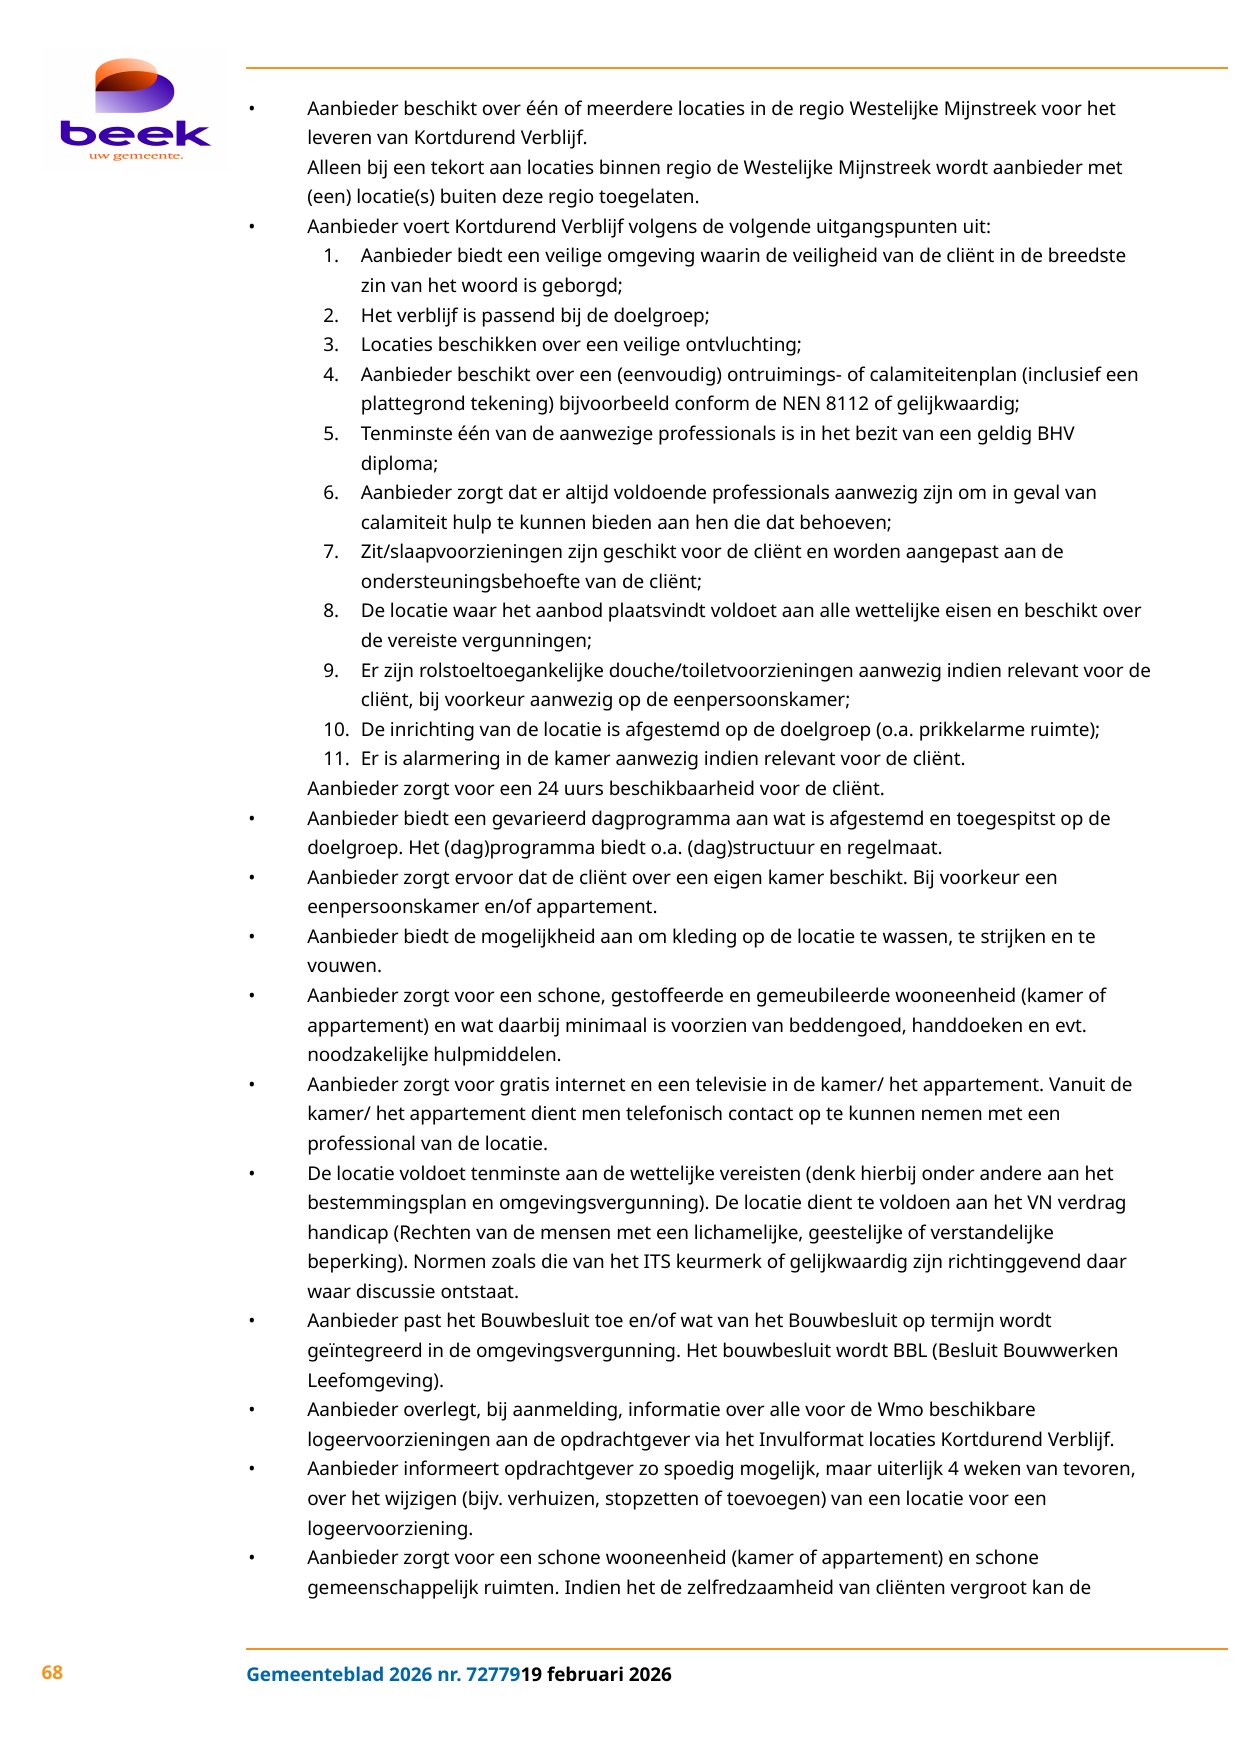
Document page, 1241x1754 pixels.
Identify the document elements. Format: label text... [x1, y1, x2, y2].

list Er zijn rolstoeltoegankelijke douche/toiletvoorzieningen aanwezig indien relevant voor de cliënt, bij voorkeur aanwezig op de eenpersoonskamer; [323, 657, 1152, 712]
list Aanbieder beschikt over een (eenvoudig) ontruimings- of calamiteitenplan (inclusief een plattegrond tekening) bijvoorbeeld conform de NEN 8112 of gelijkwaardig; [323, 361, 1152, 416]
list Aanbieder zorgt voor een schone, gestoffeerde en gemeubileerde wooneenheid (kamer of appartement) en wat daarbij minimaal is voorzien van beddengoed, handdoeken en evt. noodzakelijke hulpmiddelen. [248, 982, 1152, 1067]
list Er is alarmering in de kamer aanwezig indien relevant voor de cliënt. [323, 746, 1152, 771]
list Locaties beschikken over een veilige ontvluchting; [323, 331, 1152, 357]
list Aanbieder biedt een veilige omgeving waarin de veiligheid van de cliënt in de breedste zin van het woord is geborgd; [323, 243, 1152, 298]
list Aanbieder past het Bouwbesluit toe en/of wat van het Bouwbesluit op termijn wordt geïntegreerd in de omgevingsvergunning. Het bouwbesluit wordt BBL (Besluit Bouwwerken Leefomgeving). [248, 1308, 1152, 1393]
list Aanbieder overlegt, bij aanmelding, informatie over alle voor de Wmo beschikbare logeervoorzieningen aan de opdrachtgever via het Invulformat locaties Kortdurend Verblijf. [248, 1396, 1152, 1452]
list Aanbieder zorgt voor gratis internet en een televisie in de kamer/ het appartement. Vanuit de kamer/ het appartement dient men telefonisch contact op te kunnen nemen met een professional van de locatie. [248, 1071, 1152, 1156]
list De locatie waar het aanbod plaatsvindt voldoet aan alle wettelijke eisen en beschikt over de vereiste vergunningen; [323, 598, 1152, 653]
list Aanbieder zorgt dat er altijd voldoende professionals aanwezig zijn om in geval van calamiteit hulp te kunnen bieden aan hen die dat behoeven; [323, 479, 1152, 535]
list Aanbieder voert Kortdurend Verblijf volgens de volgende uitgangspunten uit: [248, 213, 1152, 239]
list Aanbieder zorgt voor een 24 uurs beschikbaarheid voor de cliënt. [248, 775, 1152, 801]
list Tenminste één van de aanwezige professionals is in het bezit van een geldig BHV diploma; [323, 420, 1152, 476]
list Het verblijf is passend bij de doelgroep; [323, 302, 1152, 328]
list De inrichting van de locatie is afgestemd op de doelgroep (o.a. prikkelarme ruimte); [323, 716, 1152, 742]
list De locatie voldoet tenminste aan de wettelijke vereisten (denk hierbij onder andere aan het bestemmingsplan en omgevingsvergunning). De locatie dient te voldoen aan het VN verdrag handicap (Rechten van de mensen met een lichamelijke, geestelijke of verstandelijke beperking). Normen zoals die van het ITS keurmerk of gelijkwaardig zijn richtinggevend daar waar discussie ontstaat. [248, 1160, 1152, 1304]
list Aanbieder informeert opdrachtgever zo spoedig mogelijk, maar uiterlijk 4 weken van tevoren, over het wijzigen (bijv. verhuizen, stopzetten of toevoegen) van een locatie voor een logeervoorziening. [248, 1456, 1152, 1541]
picture [41, 47, 231, 172]
list Aanbieder biedt de mogelijkheid aan om kleding op de locatie te wassen, te strijken en te vouwen. [248, 923, 1152, 978]
list Aanbieder beschikt over één of meerdere locaties in de regio Westelijke Mijnstreek voor het leveren van Kortdurend Verblijf. [248, 95, 1152, 150]
list Aanbieder zorgt ervoor dat de cliënt over een eigen kamer beschikt. Bij voorkeur een eenpersoonskamer en/of appartement. [248, 864, 1152, 919]
list Zit/slaapvoorzieningen zijn geschikt voor de cliënt en worden aangepast aan de ondersteuningsbehoefte van de cliënt; [323, 538, 1152, 594]
list Aanbieder biedt een gevarieerd dagprogramma aan wat is afgestemd en toegespitst op de doelgroep. Het (dag)programma biedt o.a. (dag)structuur en regelmaat. [248, 805, 1152, 860]
list Aanbieder zorgt voor een schone wooneenheid (kamer of appartement) en schone gemeenschappelijk ruimten. Indien het de zelfredzaamheid van cliënten vergroot kan de [248, 1544, 1152, 1600]
list Alleen bij een tekort aan locaties binnen regio de Westelijke Mijnstreek wordt aanbieder met (een) locatie(s) buiten deze regio toegelaten. [248, 154, 1152, 209]
